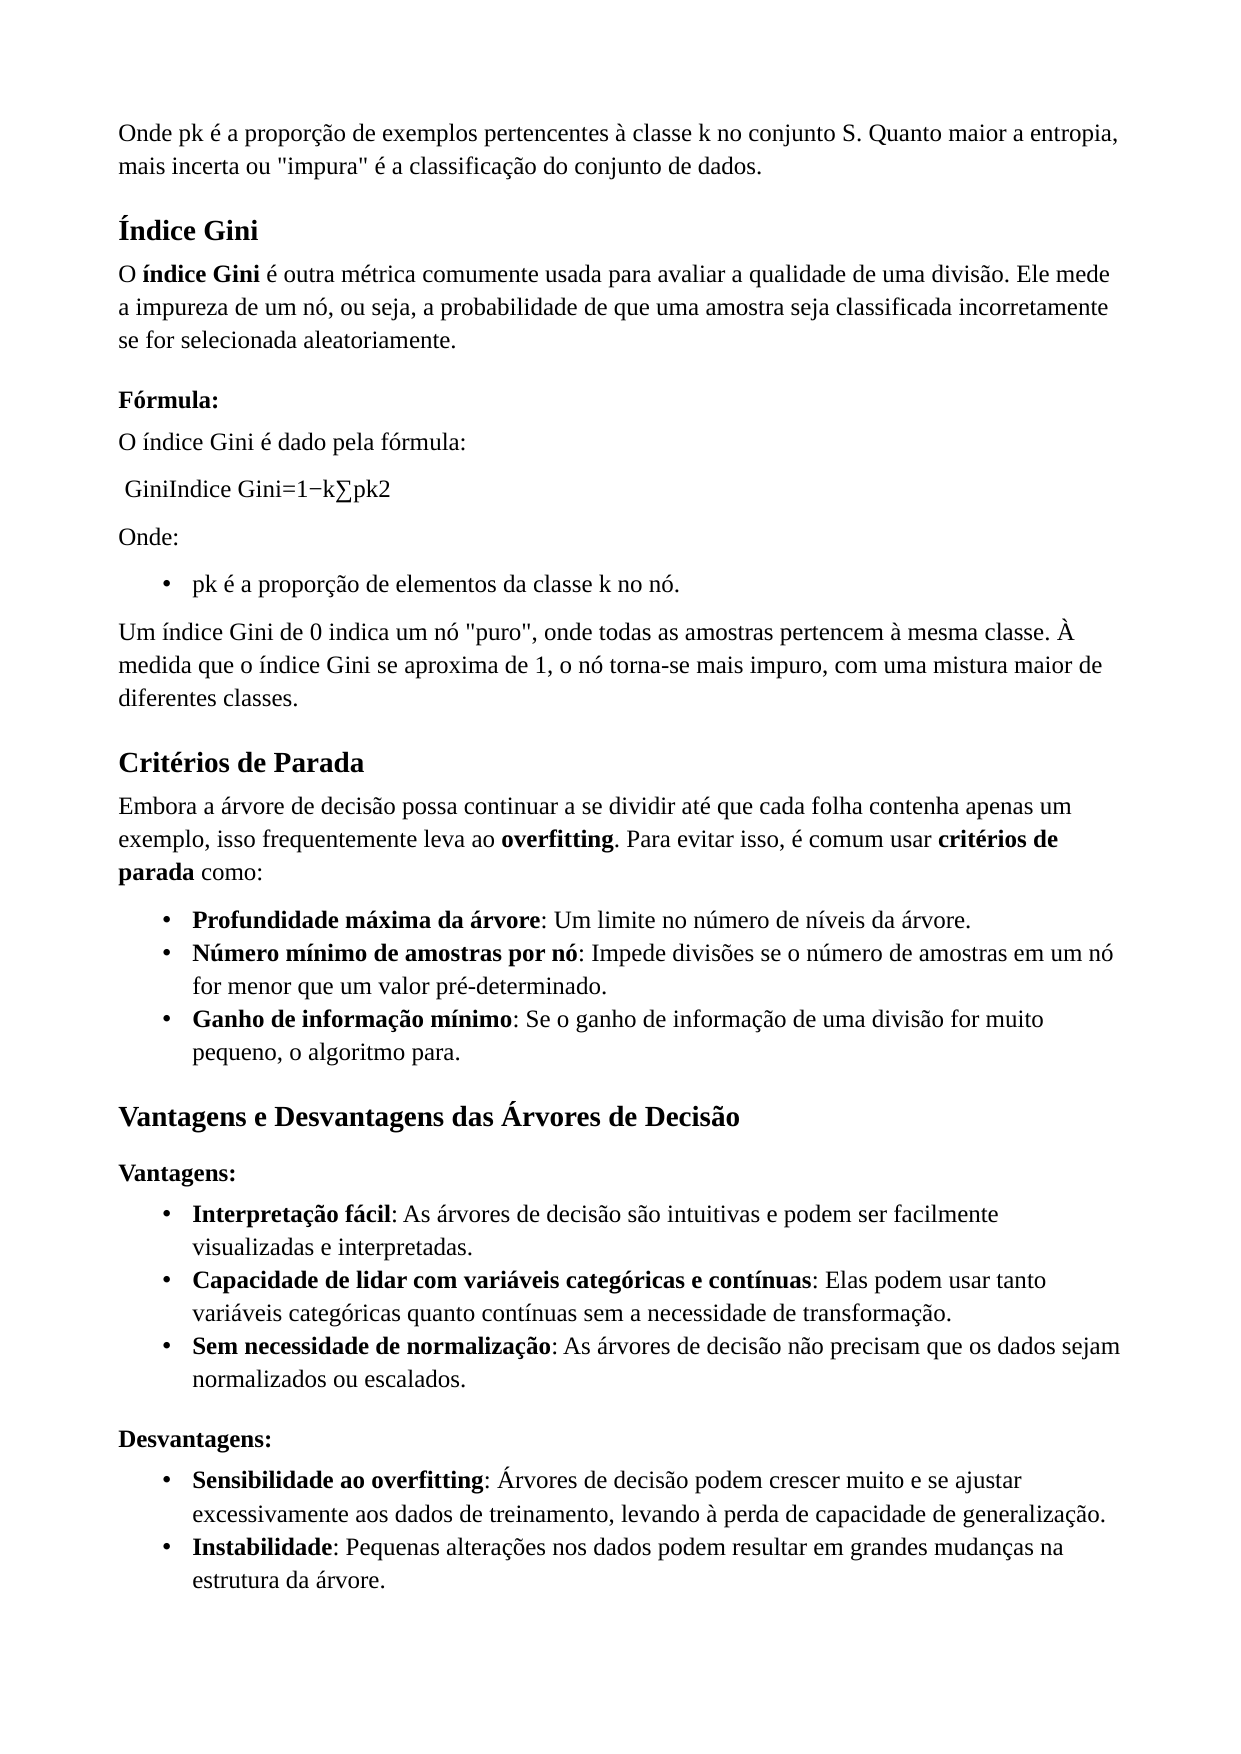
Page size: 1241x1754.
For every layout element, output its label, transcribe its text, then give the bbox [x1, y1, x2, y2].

list Profundidade máxima da árvore: Um limite no número de níveis da árvore. [162, 905, 1122, 934]
list Instabilidade: Pequenas alterações nos dados podem resultar em grandes mudanças na estrutura da árvore. [162, 1532, 1122, 1593]
list pk​ é a proporção de elementos da classe k no nó. [162, 569, 1122, 598]
subtitle Vantagens e Desvantagens das Árvores de Decisão [118, 1099, 1122, 1133]
list Ganho de informação mínimo: Se o ganho de informação de uma divisão for muito pequeno, o algoritmo para. [162, 1004, 1122, 1066]
list Capacidade de lidar com variáveis categóricas e contínuas: Elas podem usar tanto variáveis categóricas quanto contínuas sem a necessidade de transformação. [162, 1265, 1122, 1327]
text Onde: [118, 522, 1122, 551]
text GiniIndice Gini=1−k∑​pk2​ [118, 474, 1122, 503]
text Um índice Gini de 0 indica um nó "puro", onde todas as amostras pertencem à mesma classe. À medida que o índice Gini se aproxima de 1, o nó torna-se mais impuro, com uma mistura maior de diferentes classes. [118, 617, 1122, 712]
subtitle Critérios de Parada [118, 745, 1122, 779]
list Sensibilidade ao overfitting: Árvores de decisão podem crescer muito e se ajustar excessivamente aos dados de treinamento, levando à perda de capacidade de generalização. [162, 1466, 1122, 1527]
subtitle Índice Gini [118, 213, 1122, 247]
subtitle Fórmula: [118, 386, 1122, 414]
text O índice Gini é outra métrica comumente usada para avaliar a qualidade de uma divisão. Ele mede a impureza de um nó, ou seja, a probabilidade de que uma amostra seja classificada incorretamente se for selecionada aleatoriamente. [118, 259, 1122, 354]
subtitle Vantagens: [118, 1158, 1122, 1187]
text Embora a árvore de decisão possa continuar a se dividir até que cada folha contenha apenas um exemplo, isso frequentemente leva ao overfitting. Para evitar isso, é comum usar critérios de parada como: [118, 791, 1122, 886]
text Onde pk​ é a proporção de exemplos pertencentes à classe k no conjunto S. Quanto maior a entropia, mais incerta ou "impura" é a classificação do conjunto de dados. [118, 118, 1122, 180]
list Interpretação fácil: As árvores de decisão são intuitivas e podem ser facilmente visualizadas e interpretadas. [162, 1199, 1122, 1261]
list Número mínimo de amostras por nó: Impede divisões se o número de amostras em um nó for menor que um valor pré-determinado. [162, 938, 1122, 1000]
text O índice Gini é dado pela fórmula: [118, 427, 1122, 456]
subtitle Desvantagens: [118, 1424, 1122, 1453]
list Sem necessidade de normalização: As árvores de decisão não precisam que os dados sejam normalizados ou escalados. [162, 1331, 1122, 1393]
